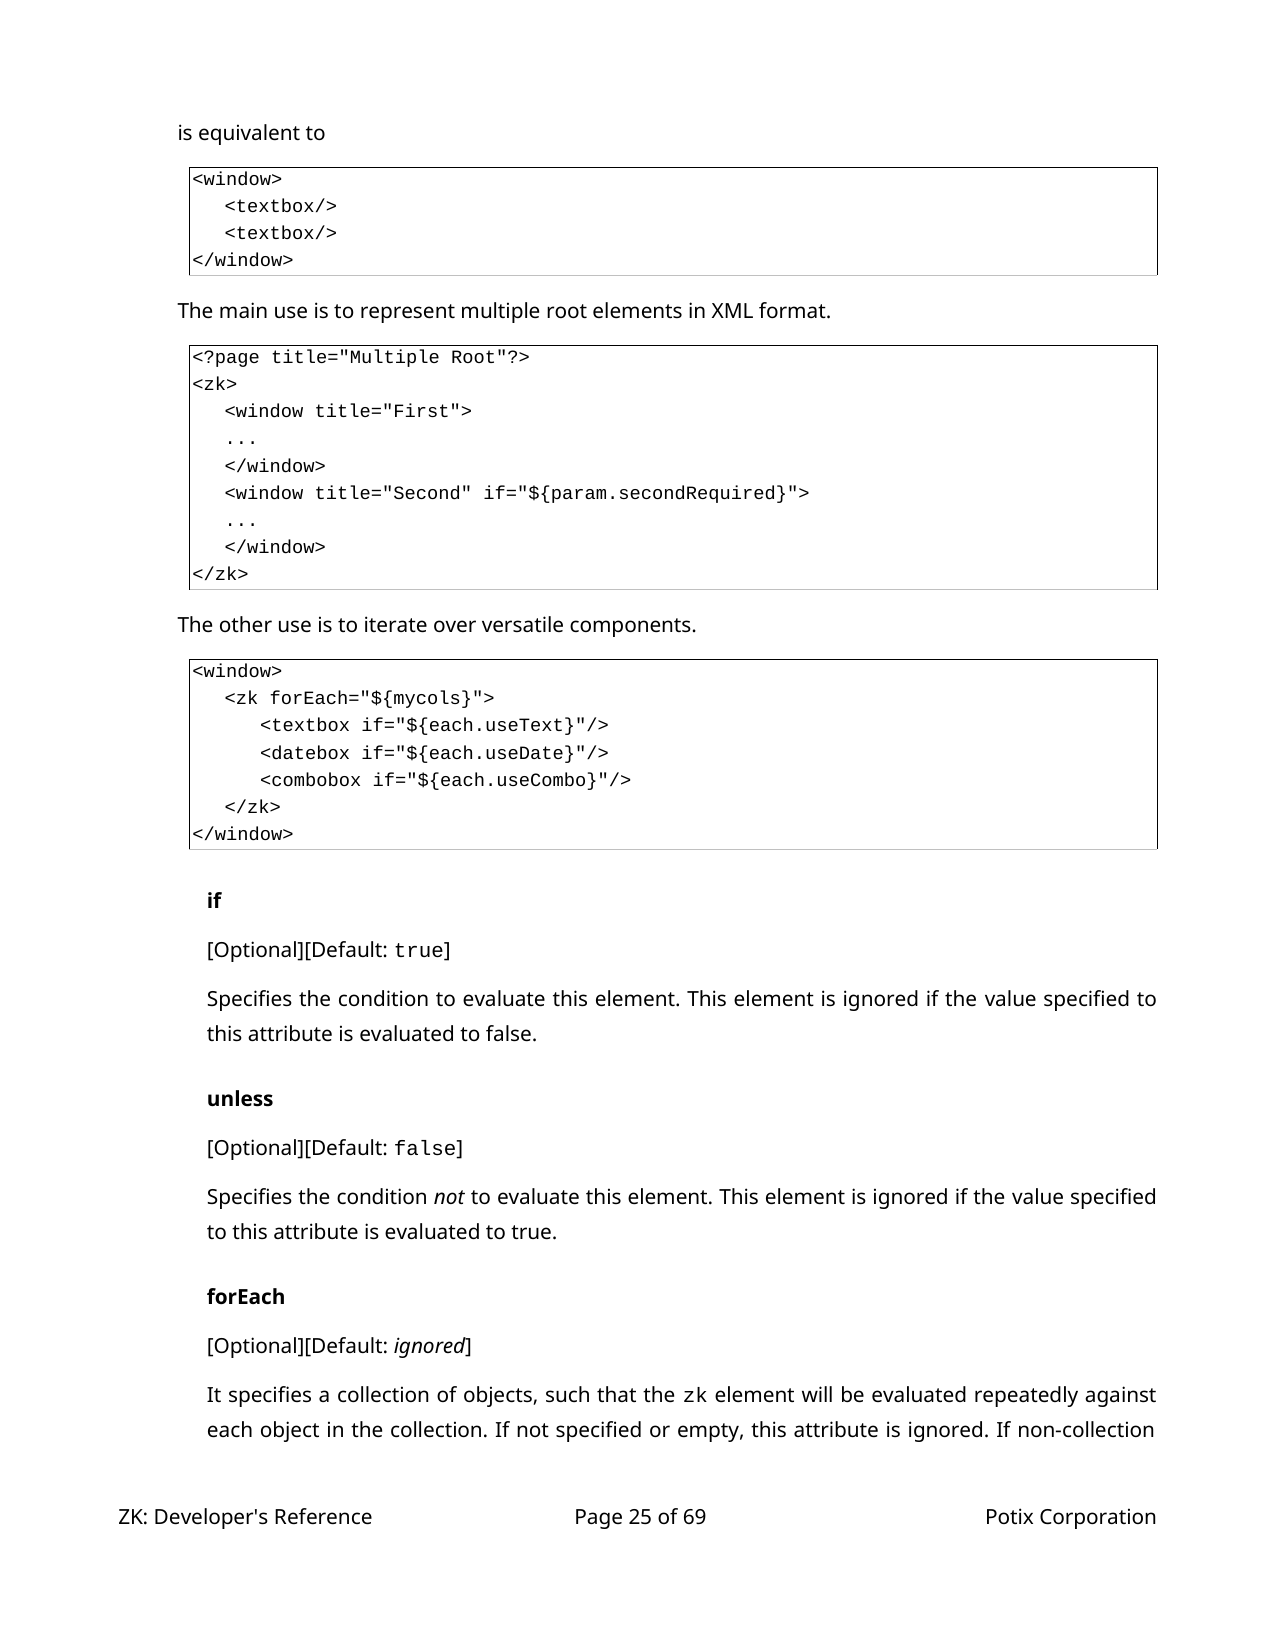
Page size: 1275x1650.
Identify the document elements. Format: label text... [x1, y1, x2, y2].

text [Optional][Default: ignored] [207, 1331, 1157, 1359]
text ... [190, 508, 1157, 532]
text </window> [190, 248, 1157, 275]
text <?page title="Multiple Root"?> [190, 346, 1157, 369]
text <zk forEach="${mycols}"> [190, 686, 1157, 710]
text <zk> [190, 372, 1157, 396]
text </window> [190, 453, 1157, 478]
subtitle unless [207, 1084, 1157, 1112]
text [Optional][Default: false] [207, 1133, 1157, 1162]
text <window> [190, 168, 1157, 191]
text <combobox if="${each.useCombo}"/> [190, 768, 1157, 792]
text </zk> [190, 795, 1157, 819]
text <datebox if="${each.useDate}"/> [190, 741, 1157, 765]
text Specifies the condition to evaluate this element. This element is ignored if the value specified to this attribute is evaluated to false. [207, 984, 1157, 1047]
text Specifies the condition not to evaluate this element. This element is ignored if the value specified to this attribute is evaluated to true. [207, 1182, 1157, 1246]
text <textbox if="${each.useText}"/> [190, 713, 1157, 738]
text <window title="First"> [190, 399, 1157, 423]
text The other use is to iterate over versatile components. [177, 610, 1157, 638]
text is equivalent to [177, 118, 1157, 146]
text The main use is to represent multiple root elements in XML format. [177, 296, 1157, 324]
subtitle if [207, 886, 1157, 914]
text <window title="Second" if="${param.secondRequired}"> [190, 481, 1157, 505]
text </window> [190, 535, 1157, 559]
text ... [190, 426, 1157, 451]
text <window> [190, 660, 1157, 683]
text </window> [190, 822, 1157, 849]
text </zk> [190, 562, 1157, 589]
subtitle forEach [207, 1282, 1157, 1311]
text <textbox/> <textbox/> [190, 194, 1157, 245]
text [Optional][Default: true] [207, 935, 1157, 963]
text It specifies a collection of objects, such that the zk element will be evaluated repeatedly against each object in the collection. If not specified or empty, this attribute is ignored. If non-collection [207, 1380, 1157, 1444]
